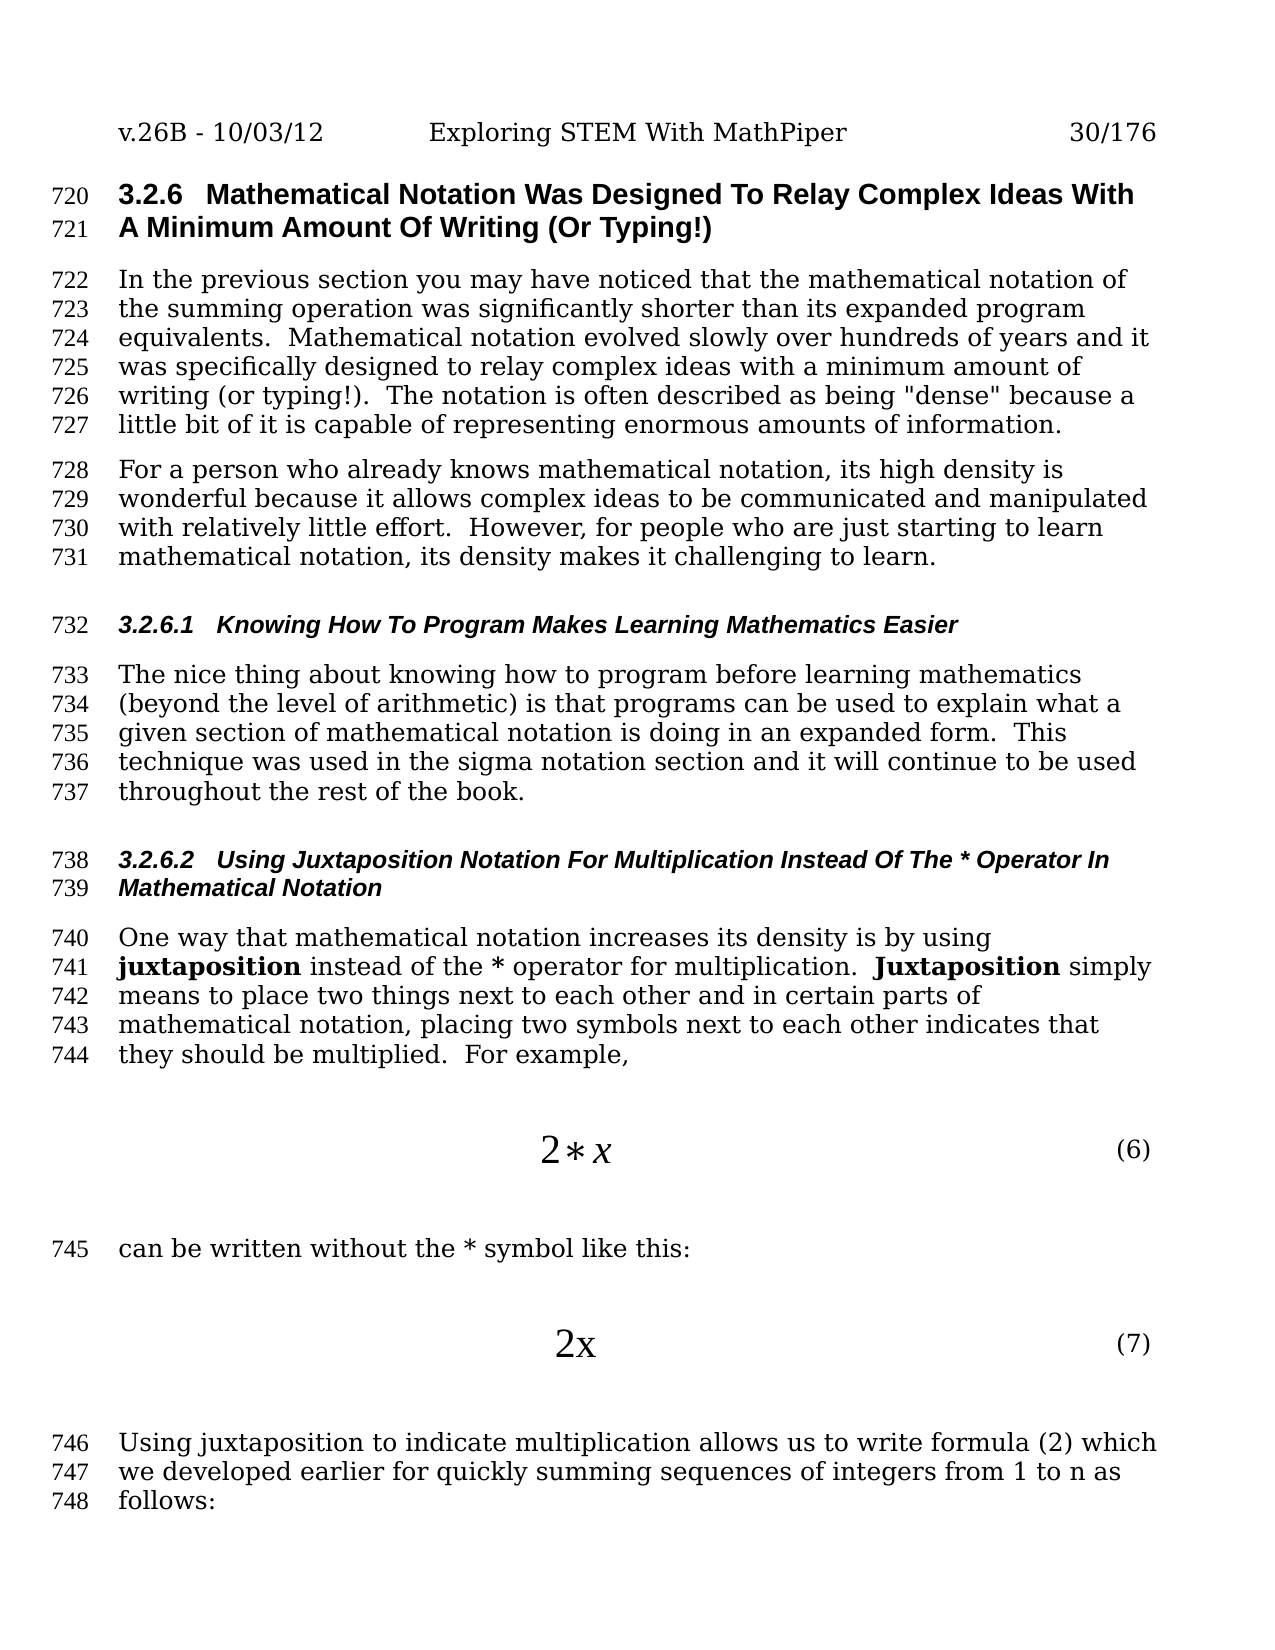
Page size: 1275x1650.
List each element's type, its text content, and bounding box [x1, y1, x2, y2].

text One way that mathematical notation increases its density is by using juxtaposition instead of the * operator for multiplication. Juxtaposition simply means to place two things next to each other and in certain parts of mathematical notation, placing two symbols next to each other indicates that they should be multiplied. For example, [118, 923, 1157, 1069]
table_header (6) [1041, 1119, 1157, 1181]
text can be written without the * symbol like this: [118, 1234, 1157, 1263]
text For a person who already knows mathematical notation, its high density is wonderful because it allows complex ideas to be communicated and manipulated with relatively little effort. However, for people who are just starting to learn mathematical notation, its density makes it challenging to learn. [118, 455, 1157, 571]
table_header [118, 1313, 1041, 1375]
subtitle Knowing How To Program Makes Learning Mathematics Easier [118, 611, 1157, 639]
table_header [118, 1119, 1041, 1181]
subtitle Mathematical Notation Was Designed To Relay Complex Ideas With A Minimum Amount Of Writing (Or Typing!) [118, 177, 1157, 244]
table_header (7) [1041, 1313, 1157, 1375]
text Using juxtaposition to indicate multiplication allows us to write formula (2) which we developed earlier for quickly summing sequences of integers from 1 to n as follows: [118, 1428, 1157, 1515]
text In the previous section you may have noticed that the mathematical notation of the summing operation was significantly shorter than its expanded program equivalents. Mathematical notation evolved slowly over hundreds of years and it was specifically designed to relay complex ideas with a minimum amount of writing (or typing!). The notation is often described as being "dense" because a little bit of it is capable of representing enormous amounts of information. [118, 265, 1157, 440]
text The nice thing about knowing how to program before learning mathematics (beyond the level of arithmetic) is that programs can be used to explain what a given section of mathematical notation is doing in an expanded form. This technique was used in the sigma notation section and it will continue to be used throughout the rest of the book. [118, 660, 1157, 806]
subtitle Using Juxtaposition Notation For Multiplication Instead Of The * Operator In Mathematical Notation [118, 845, 1157, 902]
